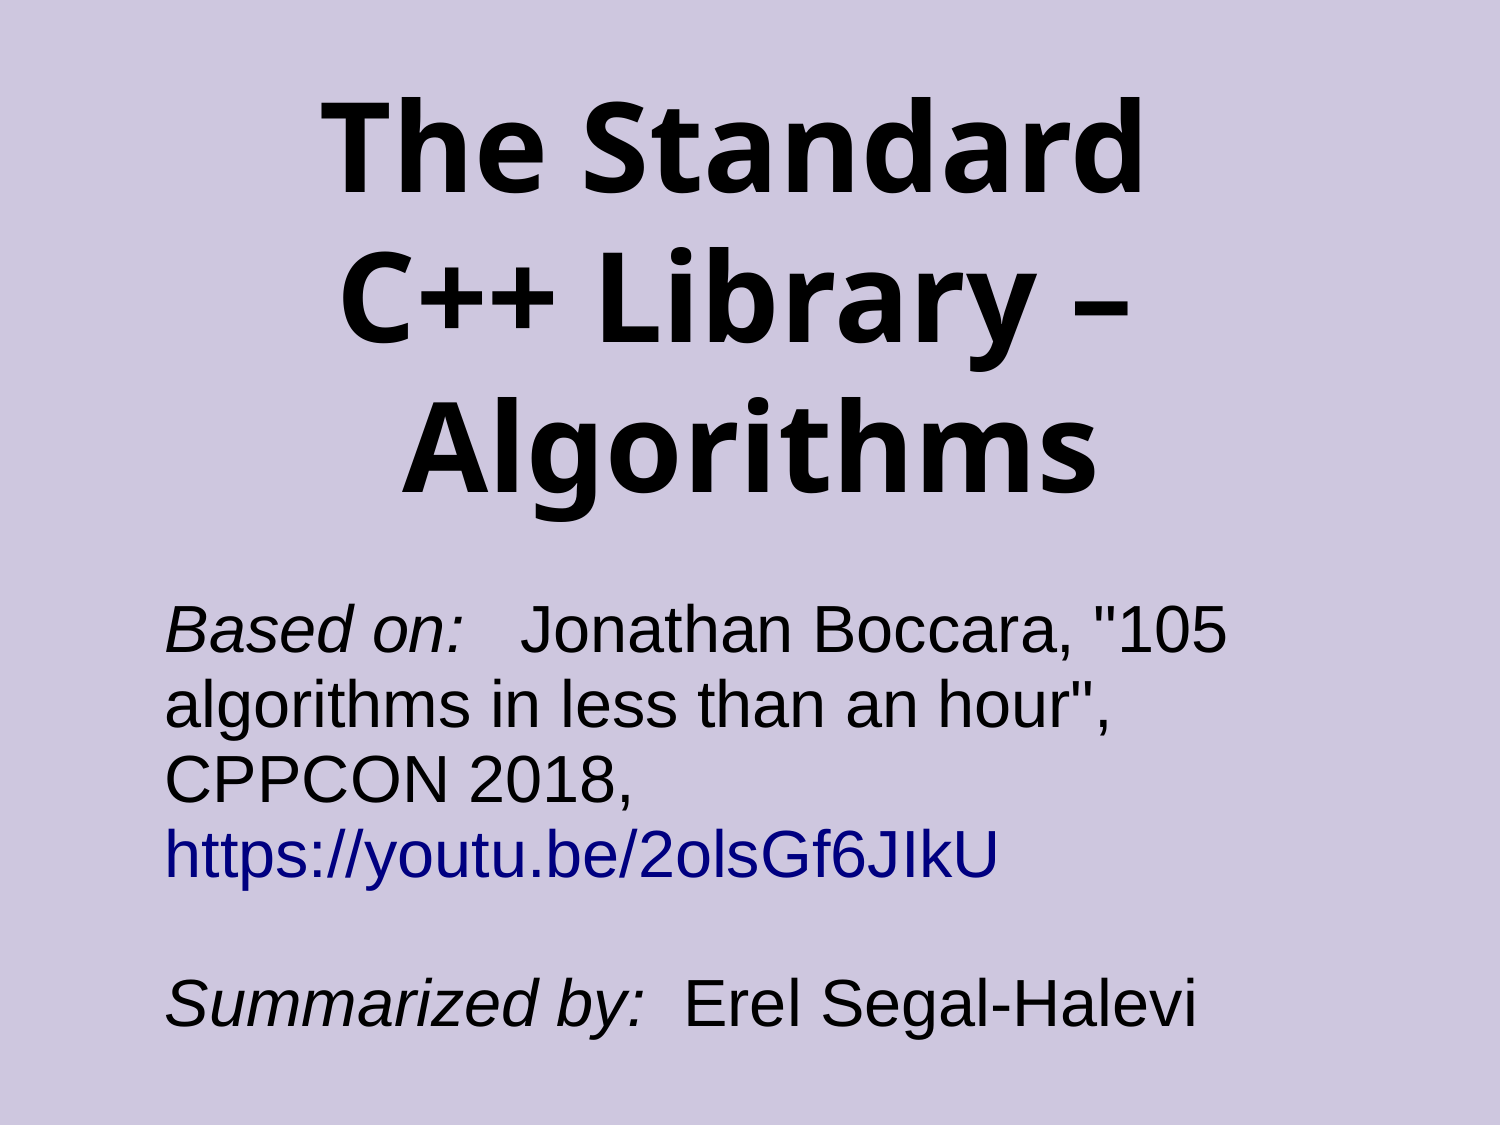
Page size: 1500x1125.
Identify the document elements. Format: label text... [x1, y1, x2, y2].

text_box The Standard C++ Library – Algorithms [304, 60, 1198, 526]
text_box Based on: Jonathan Boccara, "105 algorithms in less than an hour", CPPCON 2018, https://youtu.be/2olsGf6JIkU Summarized by: Erel Segal-Halevi [150, 585, 1381, 1064]
